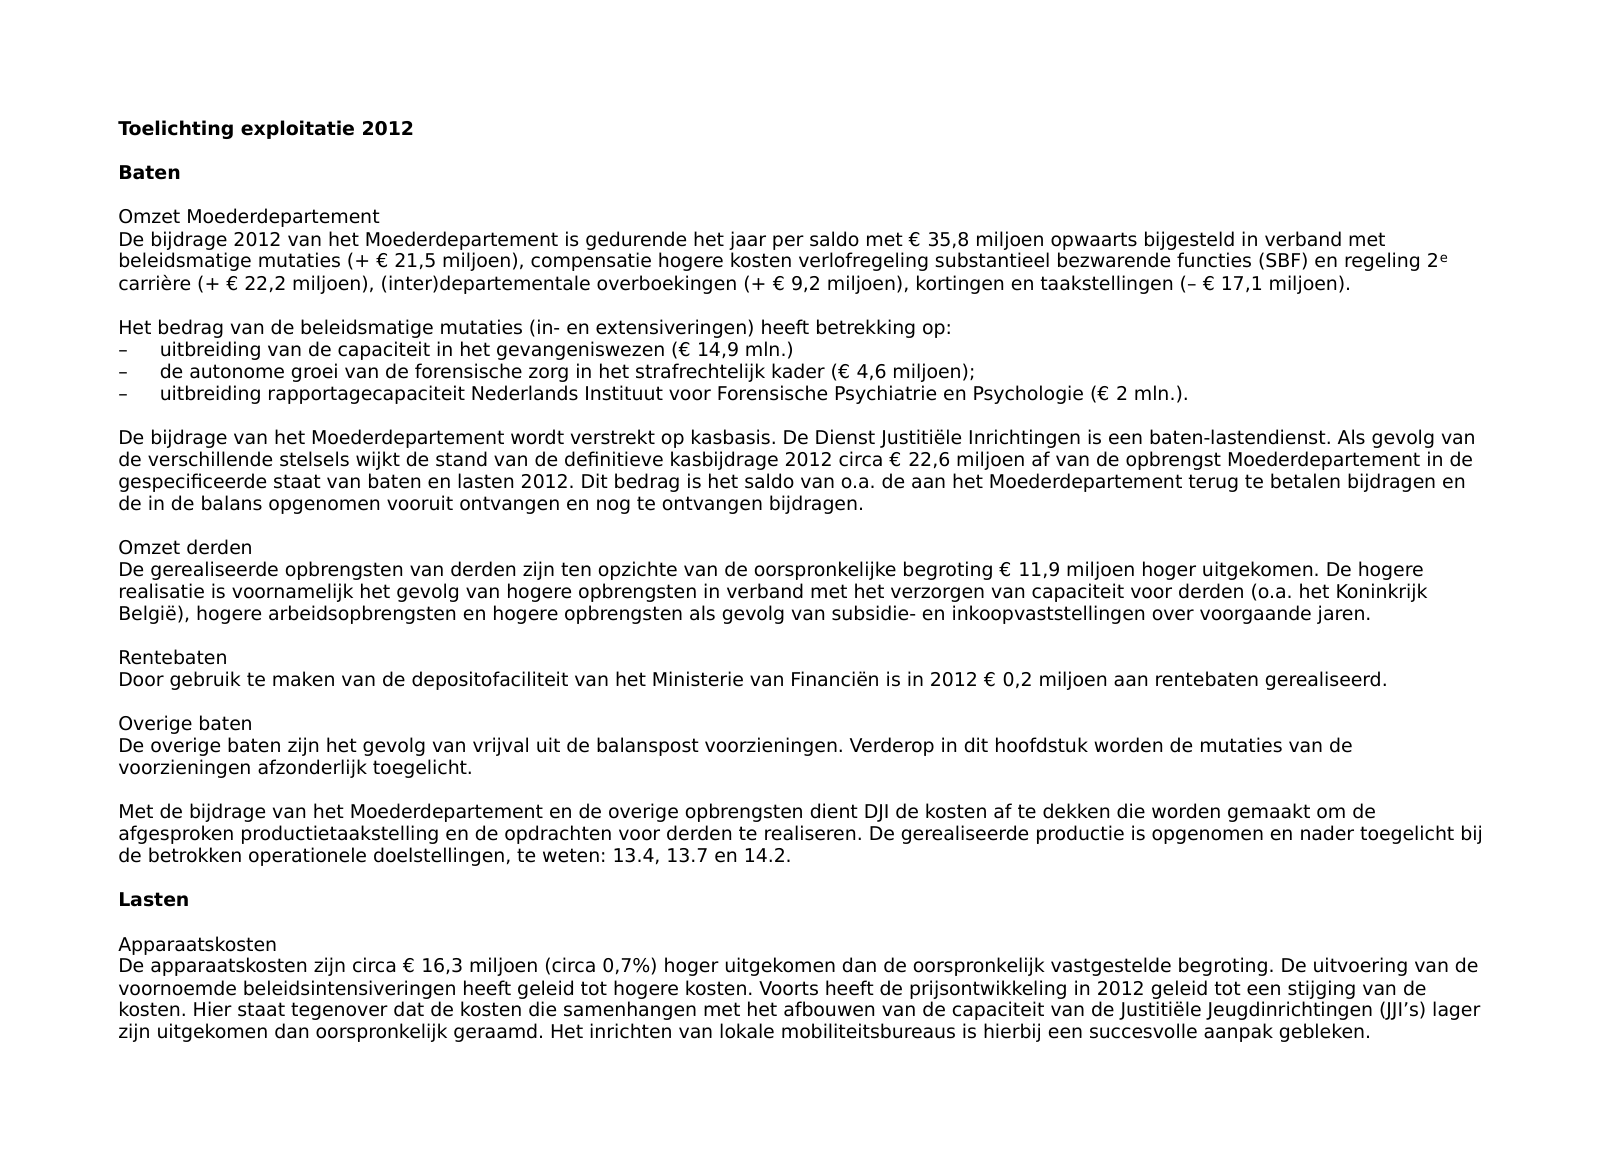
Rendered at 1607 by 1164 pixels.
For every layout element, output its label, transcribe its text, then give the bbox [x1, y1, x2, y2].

text – uitbreiding rapportagecapaciteit Nederlands Instituut voor Forensische Psychiatrie en Psychologie (€ 2 mln.). [118, 382, 1488, 404]
text De apparaatskosten zijn circa € 16,3 miljoen (circa 0,7%) hoger uitgekomen dan de oorspronkelijk vastgestelde begroting. De uitvoering van de voornoemde beleidsintensiveringen heeft geleid tot hogere kosten. Voorts heeft de prijsontwikkeling in 2012 geleid tot een stijging van de kosten. Hier staat tegenover dat de kosten die samenhangen met het afbouwen van de capaciteit van de Justitiële Jeugdinrichtingen (JJI’s) lager zijn uitgekomen dan oorspronkelijk geraamd. Het inrichten van lokale mobiliteitsbureaus is hierbij een succesvolle aanpak gebleken. [118, 955, 1488, 1043]
text Omzet derden [118, 537, 1488, 559]
subtitle Lasten [118, 889, 1488, 911]
text Rentebaten [118, 647, 1488, 669]
subtitle Baten [118, 162, 1488, 184]
text De bijdrage 2012 van het Moederdepartement is gedurende het jaar per saldo met € 35,8 miljoen opwaarts bijgesteld in verband met beleidsmatige mutaties (+ € 21,5 miljoen), compensatie hogere kosten verlofregeling substantieel bezwarende functies (SBF) en regeling 2e carrière (+ € 22,2 miljoen), (inter)departementale overboekingen (+ € 9,2 miljoen), kortingen en taakstellingen (– € 17,1 miljoen). [118, 228, 1488, 294]
text Apparaatskosten [118, 933, 1488, 955]
text De overige baten zijn het gevolg van vrijval uit de balanspost voorzieningen. Verderop in dit hoofdstuk worden de mutaties van de voorzieningen afzonderlijk toegelicht. [118, 735, 1488, 779]
text Overige baten [118, 713, 1488, 735]
text De gerealiseerde opbrengsten van derden zijn ten opzichte van de oorspronkelijke begroting € 11,9 miljoen hoger uitgekomen. De hogere realisatie is voornamelijk het gevolg van hogere opbrengsten in verband met het verzorgen van capaciteit voor derden (o.a. het Koninkrijk België), hogere arbeidsopbrengsten en hogere opbrengsten als gevolg van subsidie- en inkoopvaststellingen over voorgaande jaren. [118, 559, 1488, 625]
text Met de bijdrage van het Moederdepartement en de overige opbrengsten dient DJI de kosten af te dekken die worden gemaakt om de afgesproken productietaakstelling en de opdrachten voor derden te realiseren. De gerealiseerde productie is opgenomen en nader toegelicht bij de betrokken operationele doelstellingen, te weten: 13.4, 13.7 en 14.2. [118, 801, 1488, 867]
text De bijdrage van het Moederdepartement wordt verstrekt op kasbasis. De Dienst Justitiële Inrichtingen is een baten-lastendienst. Als gevolg van de verschillende stelsels wijkt de stand van de definitieve kasbijdrage 2012 circa € 22,6 miljoen af van de opbrengst Moederdepartement in de gespecificeerde staat van baten en lasten 2012. Dit bedrag is het saldo van o.a. de aan het Moederdepartement terug te betalen bijdragen en de in de balans opgenomen vooruit ontvangen en nog te ontvangen bijdragen. [118, 427, 1488, 514]
text Omzet Moederdepartement [118, 206, 1488, 228]
text – de autonome groei van de forensische zorg in het strafrechtelijk kader (€ 4,6 miljoen); [118, 361, 1488, 382]
text – uitbreiding van de capaciteit in het gevangeniswezen (€ 14,9 mln.) [118, 338, 1488, 361]
subtitle Toelichting exploitatie 2012 [118, 118, 1488, 140]
text Het bedrag van de beleidsmatige mutaties (in- en extensiveringen) heeft betrekking op: [118, 317, 1488, 338]
text Door gebruik te maken van de depositofaciliteit van het Ministerie van Financiën is in 2012 € 0,2 miljoen aan rentebaten gerealiseerd. [118, 669, 1488, 691]
